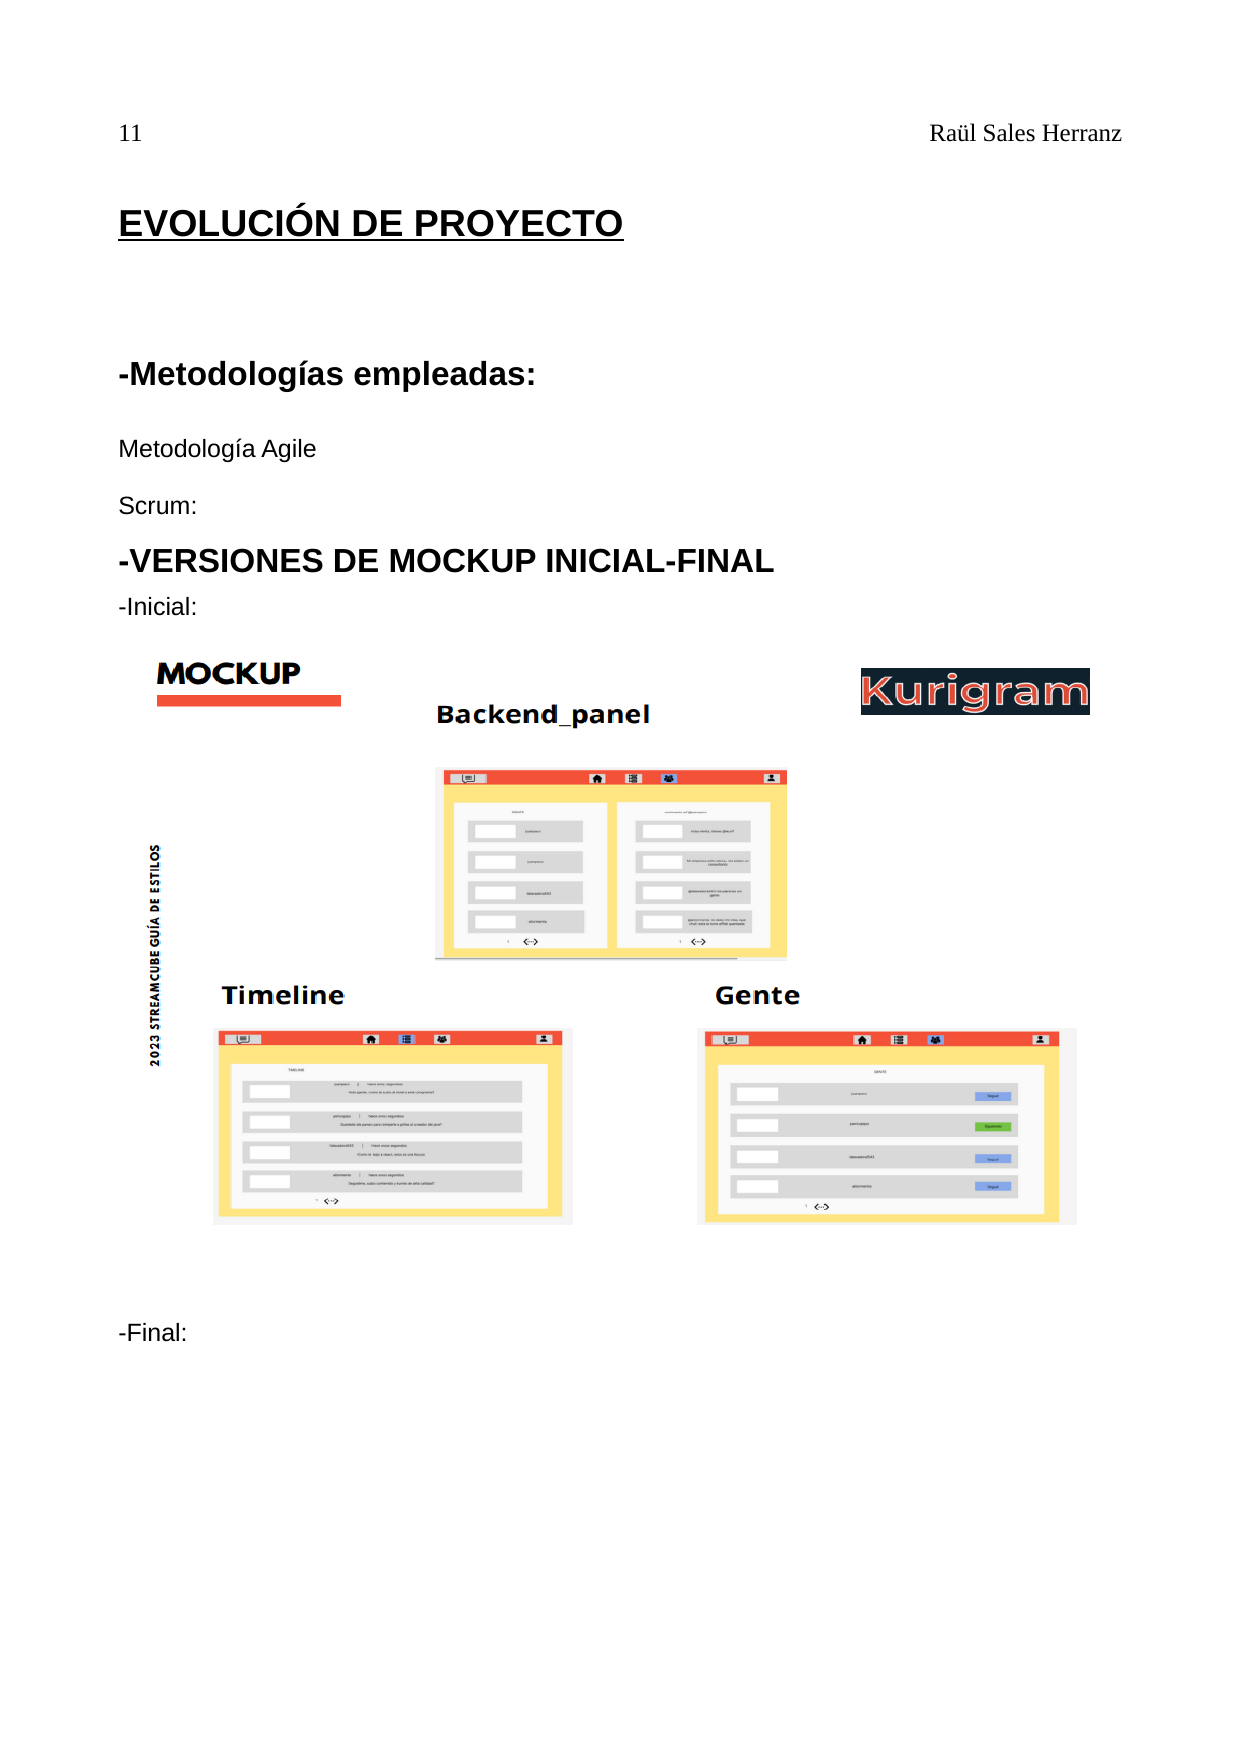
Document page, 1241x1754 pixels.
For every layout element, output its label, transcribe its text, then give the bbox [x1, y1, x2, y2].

subtitle EVOLUCIÓN DE PROYECTO [118, 201, 1122, 244]
subtitle -VERSIONES DE MOCKUP INICIAL-FINAL [118, 541, 1122, 579]
text -Final: [118, 1318, 1122, 1347]
text Scrum: [118, 491, 1122, 520]
text -Inicial: [118, 592, 1122, 621]
picture [118, 639, 1123, 1267]
subtitle -Metodologías empleadas: [118, 354, 1122, 393]
text Metodología Agile [118, 434, 1122, 463]
